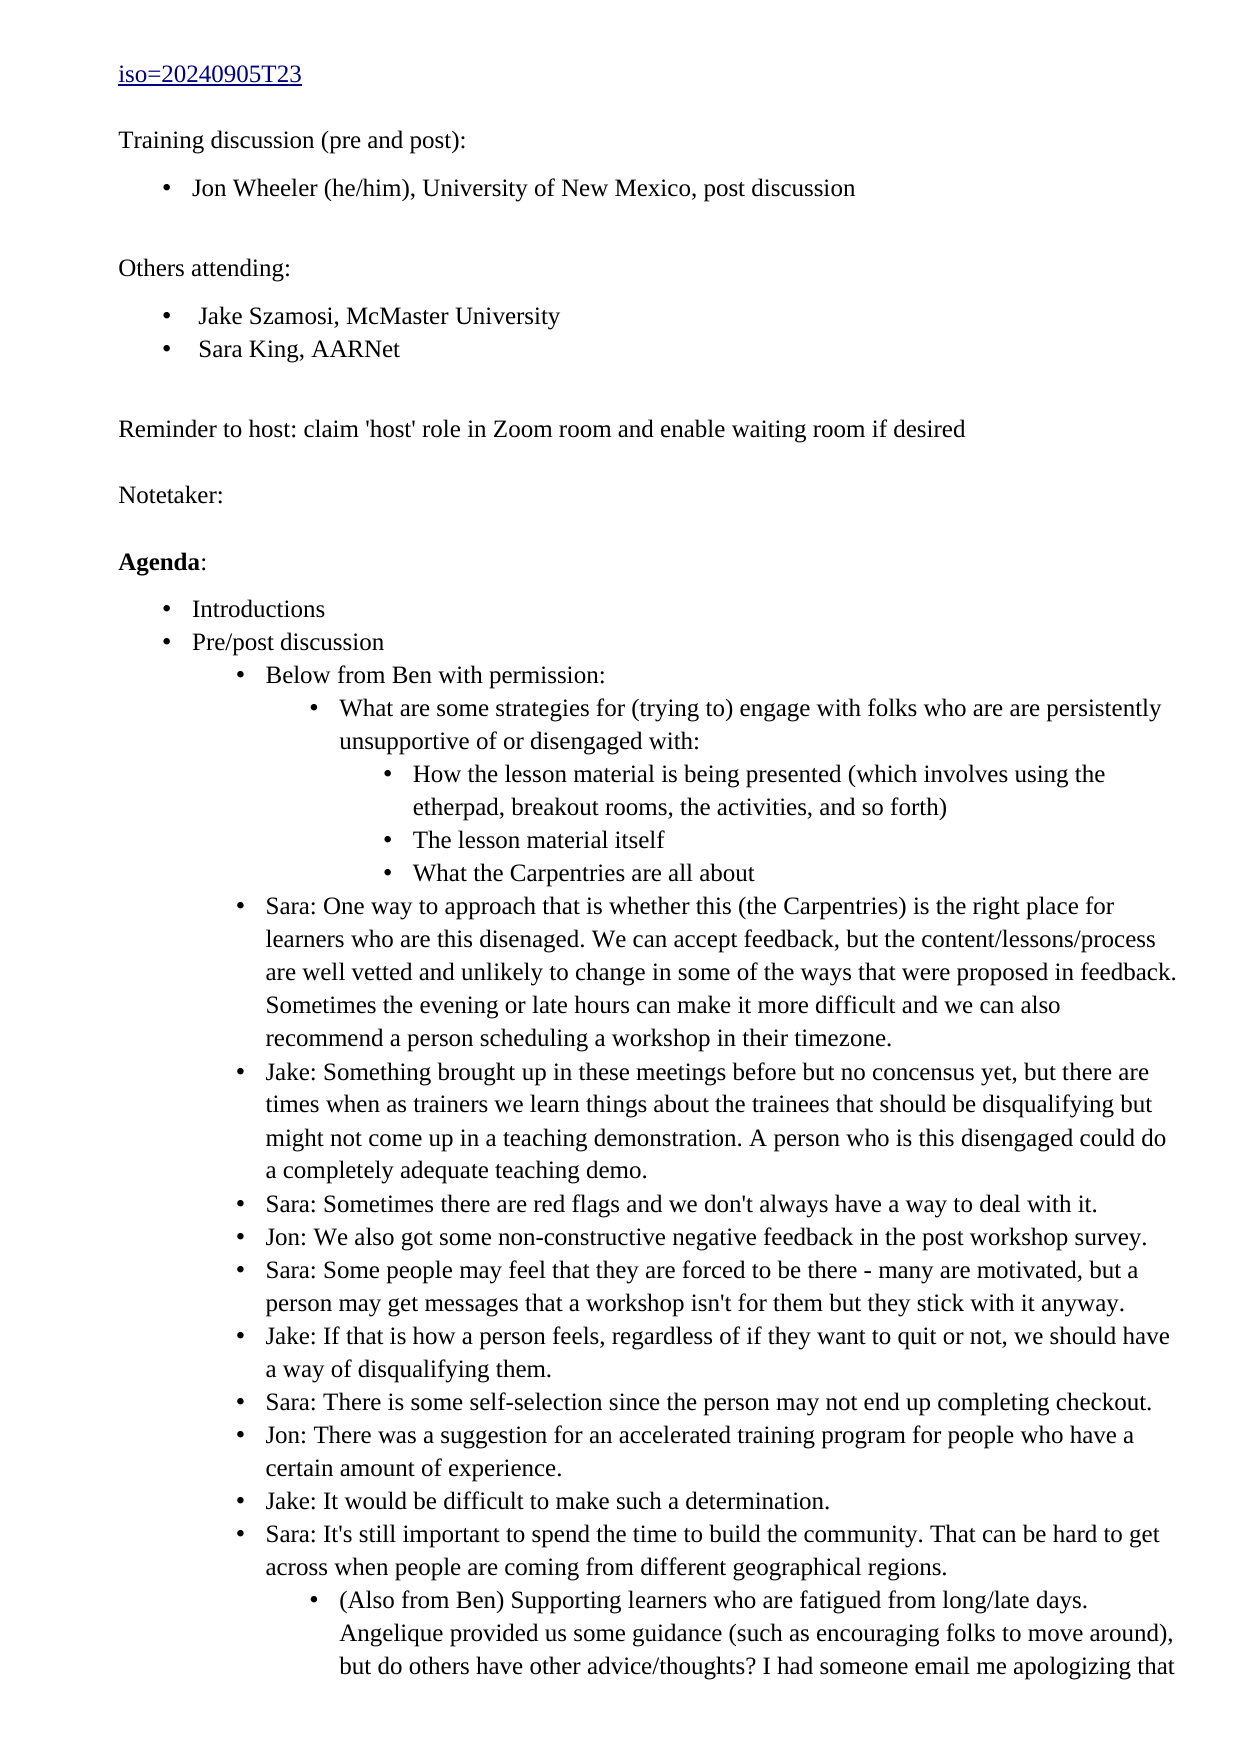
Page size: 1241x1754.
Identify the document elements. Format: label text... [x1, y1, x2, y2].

list Jon: We also got some non-constructive negative feedback in the post workshop survey. [236, 1222, 1181, 1250]
list Introductions [162, 594, 1181, 623]
list Jake: If that is how a person feels, regardless of if they want to quit or not, we should have a way of disqualifying them. [236, 1321, 1181, 1382]
list Pre/post discussion [162, 627, 1181, 656]
list Jon Wheeler (he/him), University of New Mexico, post discussion [162, 173, 1181, 201]
list What are some strategies for (trying to) engage with folks who are are persistently unsupportive of or disengaged with: [309, 693, 1181, 755]
list Sara: There is some self-selection since the person may not end up completing checkout. [236, 1387, 1181, 1416]
list How the lesson material is being presented (which involves using the etherpad, breakout rooms, the activities, and so forth) [383, 759, 1181, 821]
list What the Carpentries are all about [383, 858, 1181, 887]
list Sara: One way to approach that is whether this (the Carpentries) is the right place for learners who are this disenaged. We can accept feedback, but the content/lessons/process are well vetted and unlikely to change in some of the ways that were proposed in feedback. Sometimes the evening or late hours can make it more difficult and we can also recommend a person scheduling a workshop in their timezone. [236, 891, 1181, 1052]
list Jake: It would be difficult to make such a determination. [236, 1486, 1181, 1514]
list (Also from Ben) Supporting learners who are fatigued from long/late days. Angelique provided us some guidance (such as encouraging folks to move around), but do others have other advice/thoughts? I had someone email me apologizing that [309, 1585, 1181, 1680]
list Sara: Some people may feel that they are forced to be there - many are motivated, but a person may get messages that a workshop isn't for them but they stick with it anyway. [236, 1255, 1181, 1316]
list Sara King, AARNet [162, 334, 1181, 363]
list Jake Szamosi, McMaster University [162, 301, 1181, 330]
list Jake: Something brought up in these meetings before but no concensus yet, but there are times when as trainers we learn things about the trainees that should be disqualifying but might not come up in a teaching demonstration. A person who is this disengaged could do a completely adequate teaching demo. [236, 1057, 1181, 1184]
list Sara: It's still important to spend the time to build the community. That can be hard to get across when people are coming from different geographical regions. [236, 1519, 1181, 1581]
list Sara: Sometimes there are red flags and we don't always have a way to deal with it. [236, 1189, 1181, 1217]
list Below from Ben with permission: [236, 660, 1181, 689]
list The lesson material itself [383, 825, 1181, 854]
text iso=20240905T23 Training discussion (pre and post): [118, 59, 1181, 154]
list Jon: There was a suggestion for an accelerated training program for people who have a certain amount of experience. [236, 1420, 1181, 1482]
text Reminder to host: claim 'host' role in Zoom room and enable waiting room if desired Notetaker: Agenda: [118, 382, 1181, 575]
text Others attending: [118, 220, 1181, 282]
